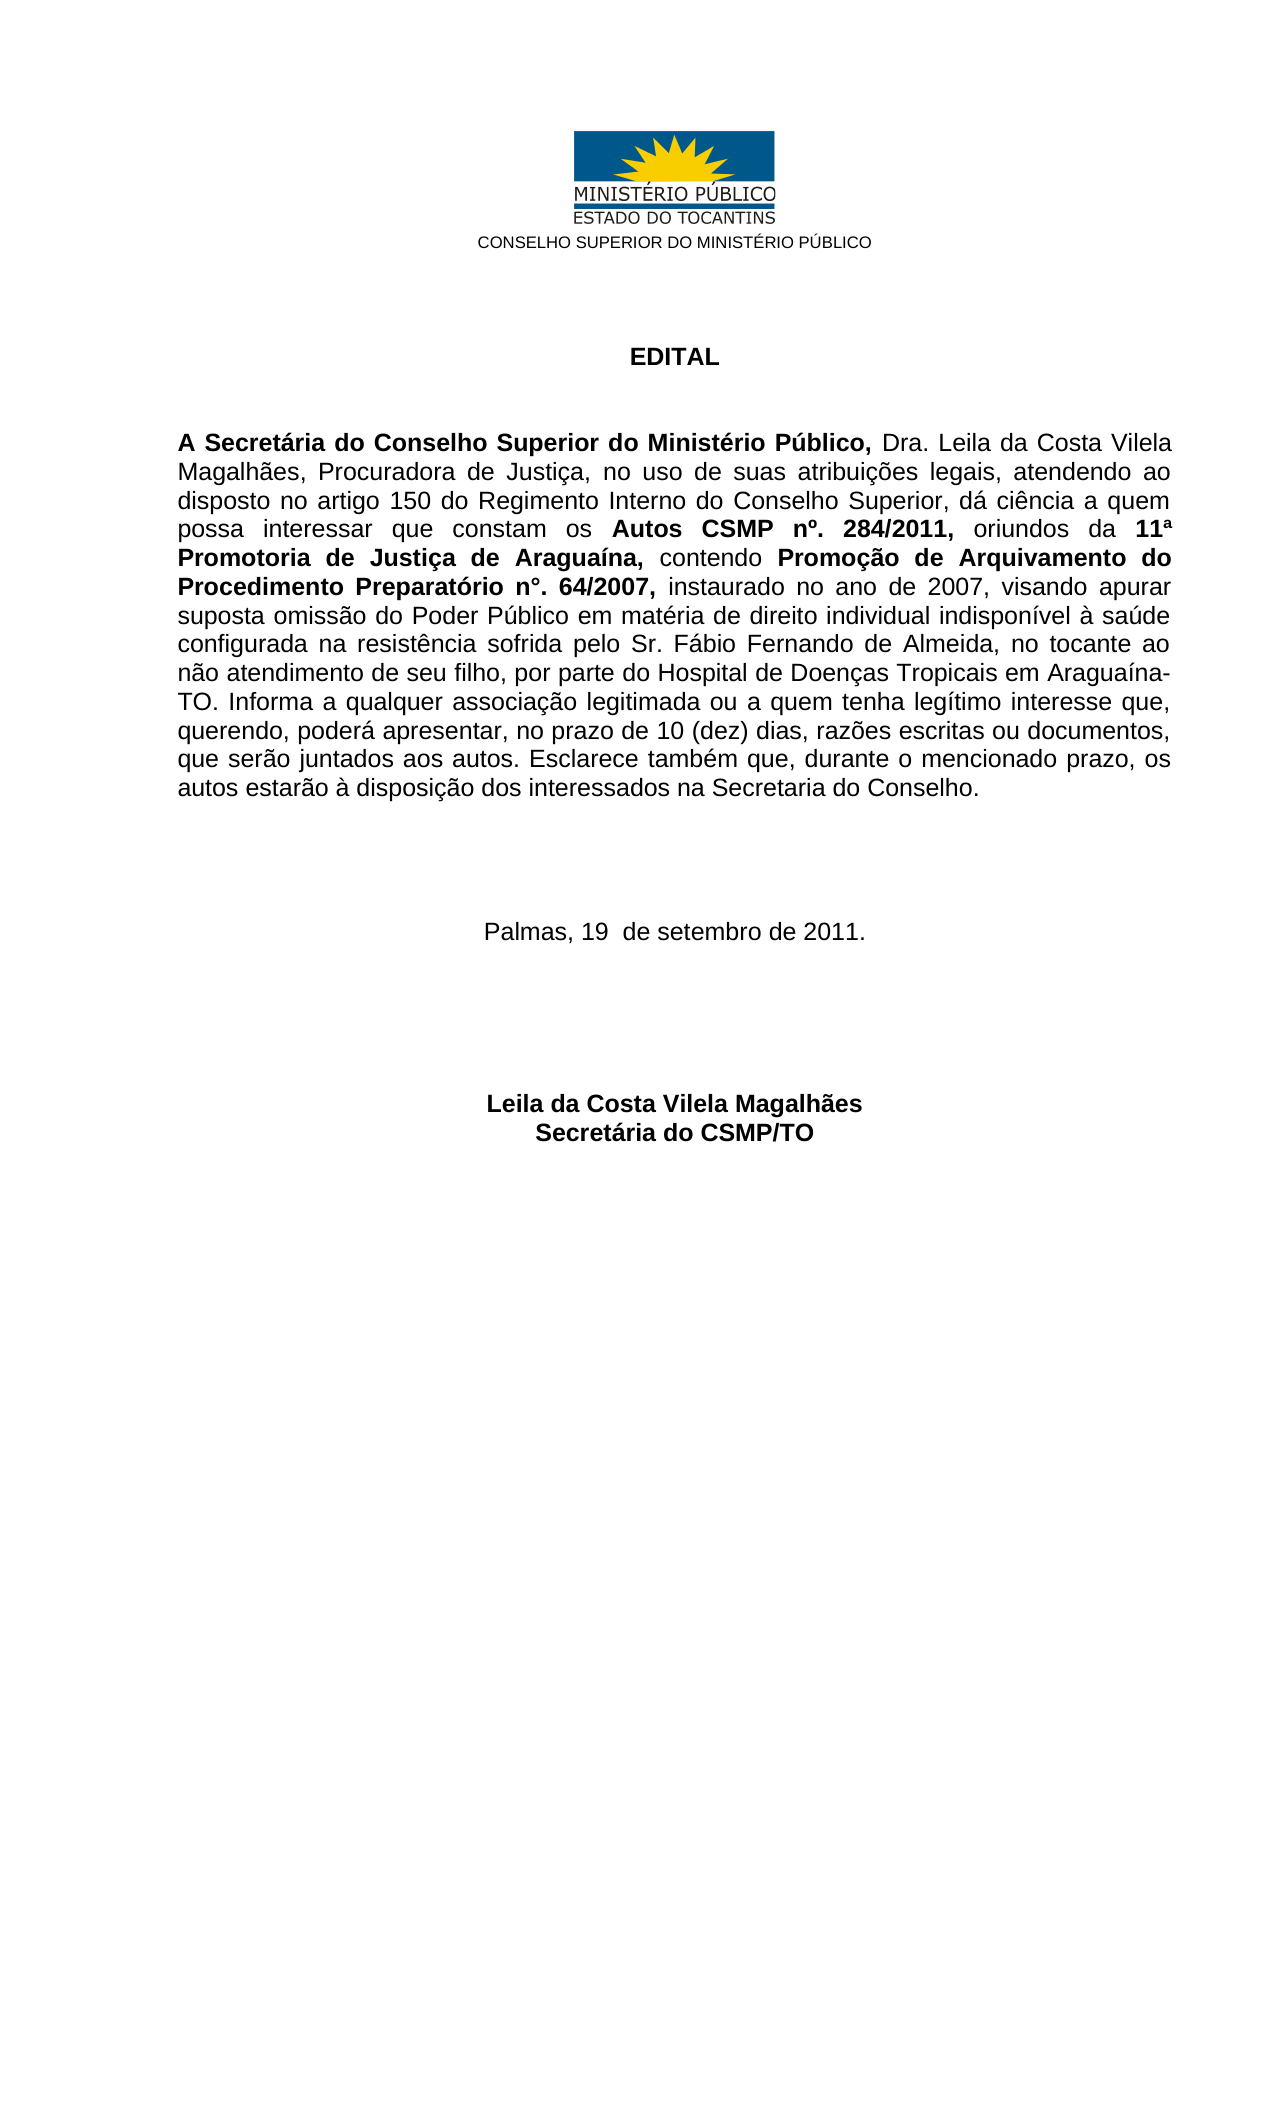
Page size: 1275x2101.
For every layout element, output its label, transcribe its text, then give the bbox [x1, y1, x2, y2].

text EDITAL [177, 342, 1172, 371]
text Palmas, 19 de setembro de 2011. [177, 917, 1172, 946]
picture [574, 131, 776, 224]
text A Secretária do Conselho Superior do Ministério Público, Dra. Leila da Costa Vilela Magalhães, Procuradora de Justiça, no uso de suas atribuições legais, atendendo ao disposto no artigo 150 do Regimento Interno do Conselho Superior, dá ciência a quem possa interessar que constam os Autos CSMP nº. 284/2011, oriundos da 11ª Promotoria de Justiça de Araguaína, contendo Promoção de Arquivamento do Procedimento Preparatório n°. 64/2007, instaurado no ano de 2007, visando apurar suposta omissão do Poder Público em matéria de direito individual indisponível à saúde configurada na resistência sofrida pelo Sr. Fábio Fernando de Almeida, no tocante ao não atendimento de seu filho, por parte do Hospital de Doenças Tropicais em Araguaína-TO. Informa a qualquer associação legitimada ou a quem tenha legítimo interesse que, querendo, poderá apresentar, no prazo de 10 (dez) dias, razões escritas ou documentos, que serão juntados aos autos. Esclarece também que, durante o mencionado prazo, os autos estarão à disposição dos interessados na Secretaria do Conselho. [177, 428, 1172, 802]
text Leila da Costa Vilela Magalhães [177, 1089, 1172, 1118]
text Secretária do CSMP/TO [177, 1118, 1172, 1147]
